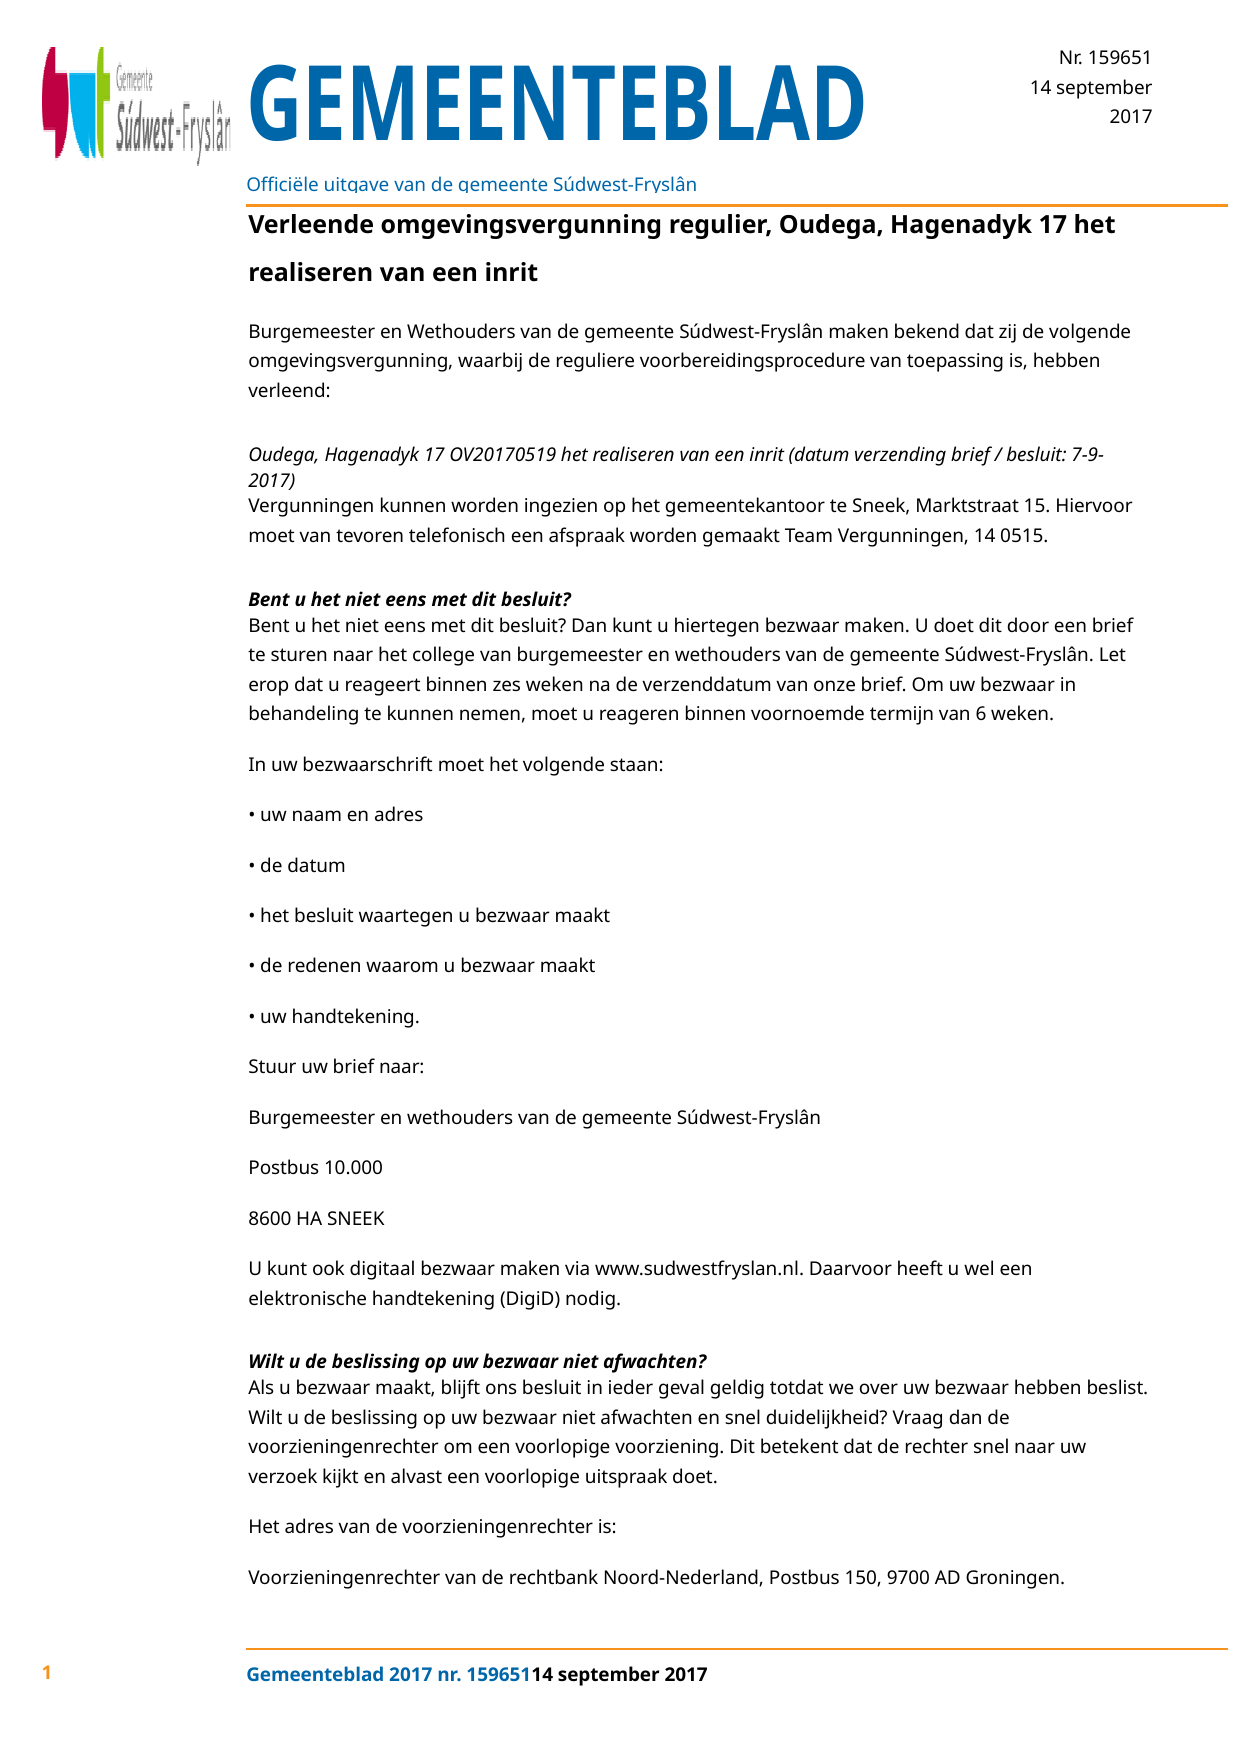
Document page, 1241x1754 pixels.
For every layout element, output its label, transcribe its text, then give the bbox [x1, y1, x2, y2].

text Voorzieningenrechter van de rechtbank Noord-Nederland, Postbus 150, 9700 AD Groningen. [248, 1564, 1152, 1590]
text In uw bezwaarschrift moet het volgende staan: [248, 751, 1152, 777]
text Burgemeester en wethouders van de gemeente Súdwest-Fryslân [248, 1104, 1152, 1129]
text Vergunningen kunnen worden ingezien op het gemeentekantoor te Sneek, Marktstraat 15. Hiervoor moet van tevoren telefonisch een afspraak worden gemaakt Team Vergunningen, 14 0515. [248, 492, 1152, 548]
text • de datum [248, 852, 1152, 877]
text Verleende omgevingsvergunning regulier, Oudega, Hagenadyk 17 het realiseren van een inrit [248, 207, 1152, 288]
text Stuur uw brief naar: [248, 1053, 1152, 1079]
text Bent u het niet eens met dit besluit? [248, 586, 1152, 612]
text Burgemeester en Wethouders van de gemeente Súdwest-Fryslân maken bekend dat zij de volgende omgevingsvergunning, waarbij de reguliere voorbereidingsprocedure van toepassing is, hebben verleend: [248, 318, 1152, 403]
text • het besluit waartegen u bezwaar maakt [248, 902, 1152, 928]
text Wilt u de beslissing op uw bezwaar niet afwachten? [248, 1349, 1152, 1374]
text Postbus 10.000 [248, 1154, 1152, 1180]
text • de redenen waarom u bezwaar maakt [248, 953, 1152, 978]
text • uw naam en adres [248, 801, 1152, 827]
text Oudega, Hagenadyk 17 OV20170519 het realiseren van een inrit (datum verzending brief / besluit: 7-9-2017) [248, 441, 1152, 492]
text Als u bezwaar maakt, blijft ons besluit in ieder geval geldig totdat we over uw bezwaar hebben beslist. Wilt u de beslissing op uw bezwaar niet afwachten en snel duidelijkheid? Vraag dan de voorzieningenrechter om een voorlopige voorziening. Dit betekent dat de rechter snel naar uw verzoek kijkt en alvast een voorlopige uitspraak doet. [248, 1374, 1152, 1489]
text Het adres van de voorzieningenrechter is: [248, 1513, 1152, 1539]
text Bent u het niet eens met dit besluit? Dan kunt u hiertegen bezwaar maken. U doet dit door een brief te sturen naar het college van burgemeester en wethouders van de gemeente Súdwest-Fryslân. Let erop dat u reageert binnen zes weken na de verzenddatum van onze brief. Om uw bezwaar in behandeling te kunnen nemen, moet u reageren binnen voornoemde termijn van 6 weken. [248, 612, 1152, 726]
picture [41, 47, 231, 172]
text 8600 HA SNEEK [248, 1205, 1152, 1230]
text • uw handtekening. [248, 1003, 1152, 1029]
text U kunt ook digitaal bezwaar maken via www.sudwestfryslan.nl. Daarvoor heeft u wel een elektronische handtekening (DigiD) nodig. [248, 1255, 1152, 1310]
